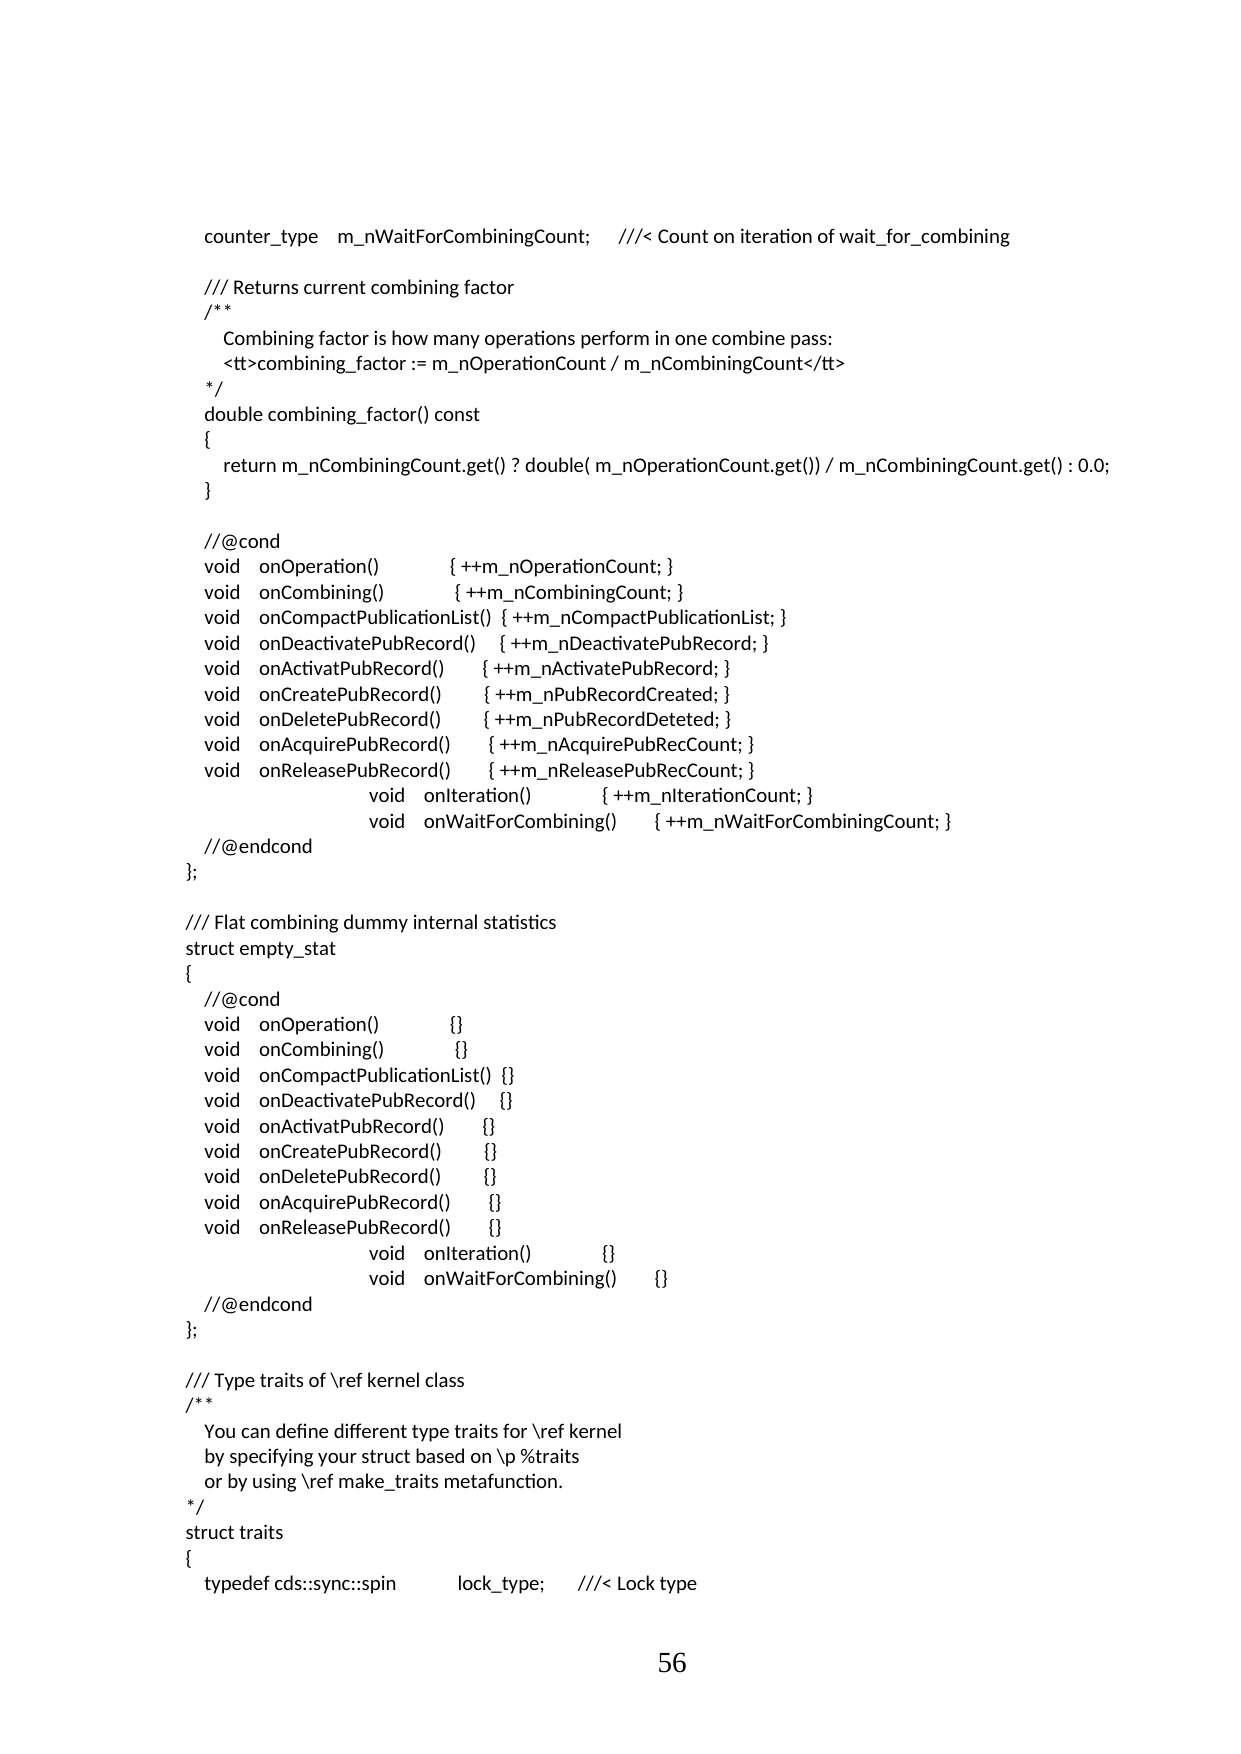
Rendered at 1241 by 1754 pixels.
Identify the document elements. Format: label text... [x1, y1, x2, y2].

text void onActivatPubRecord() {} [148, 1113, 1122, 1138]
text <tt>combining_factor := m_nOperationCount / m_nCombiningCount</tt> [148, 350, 1122, 376]
text void onDeactivatePubRecord() { ++m_nDeactivatePubRecord; } [148, 630, 1122, 655]
text void onDeletePubRecord() { ++m_nPubRecordDeteted; } [148, 706, 1122, 732]
text { [148, 1545, 1122, 1570]
text void onAcquirePubRecord() { ++m_nAcquirePubRecCount; } [148, 732, 1122, 757]
text void onOperation() { ++m_nOperationCount; } [148, 554, 1122, 579]
text You can define different type traits for \ref kernel [148, 1418, 1122, 1443]
text */ [148, 376, 1122, 401]
text counter_type m_nWaitForCombiningCount; ///< Count on iteration of wait_for_combining [148, 223, 1122, 249]
text void onWaitForCombining() { ++m_nWaitForCombiningCount; } [148, 808, 1122, 833]
text */ [148, 1494, 1122, 1519]
text /// Flat combining dummy internal statistics [148, 909, 1122, 935]
text void onCreatePubRecord() { ++m_nPubRecordCreated; } [148, 681, 1122, 706]
text void onCombining() { ++m_nCombiningCount; } [148, 579, 1122, 604]
text void onOperation() {} [148, 1011, 1122, 1037]
text Combining factor is how many operations perform in one combine pass: [148, 325, 1122, 350]
text void onDeletePubRecord() {} [148, 1164, 1122, 1189]
text by specifying your struct based on \p %traits [148, 1443, 1122, 1469]
text void onWaitForCombining() {} [148, 1265, 1122, 1291]
text }; [148, 859, 1122, 884]
text void onActivatPubRecord() { ++m_nActivatePubRecord; } [148, 655, 1122, 681]
text struct empty_stat [148, 935, 1122, 960]
text void onDeactivatePubRecord() {} [148, 1087, 1122, 1113]
text typedef cds::sync::spin lock_type; ///< Lock type [148, 1570, 1122, 1596]
text void onCompactPublicationList() { ++m_nCompactPublicationList; } [148, 604, 1122, 630]
text //@endcond [148, 1291, 1122, 1316]
text or by using \ref make_traits metafunction. [148, 1469, 1122, 1494]
text { [148, 427, 1122, 452]
text void onIteration() { ++m_nIterationCount; } [148, 782, 1122, 808]
text void onAcquirePubRecord() {} [148, 1189, 1122, 1214]
text //@cond [148, 986, 1122, 1011]
text /** [148, 1392, 1122, 1418]
text void onReleasePubRecord() {} [148, 1214, 1122, 1240]
text void onCreatePubRecord() {} [148, 1138, 1122, 1164]
text /// Returns current combining factor [148, 274, 1122, 299]
text void onReleasePubRecord() { ++m_nReleasePubRecCount; } [148, 757, 1122, 782]
text void onIteration() {} [148, 1240, 1122, 1265]
text struct traits [148, 1519, 1122, 1545]
text /** [148, 299, 1122, 325]
text return m_nCombiningCount.get() ? double( m_nOperationCount.get()) / m_nCombiningCount.get() : 0.0; [148, 452, 1122, 477]
text void onCombining() {} [148, 1037, 1122, 1062]
text } [148, 477, 1122, 503]
text { [148, 960, 1122, 986]
text /// Type traits of \ref kernel class [148, 1367, 1122, 1392]
text //@cond [148, 528, 1122, 554]
text double combining_factor() const [148, 401, 1122, 427]
text void onCompactPublicationList() {} [148, 1062, 1122, 1087]
text }; [148, 1316, 1122, 1342]
text //@endcond [148, 833, 1122, 859]
